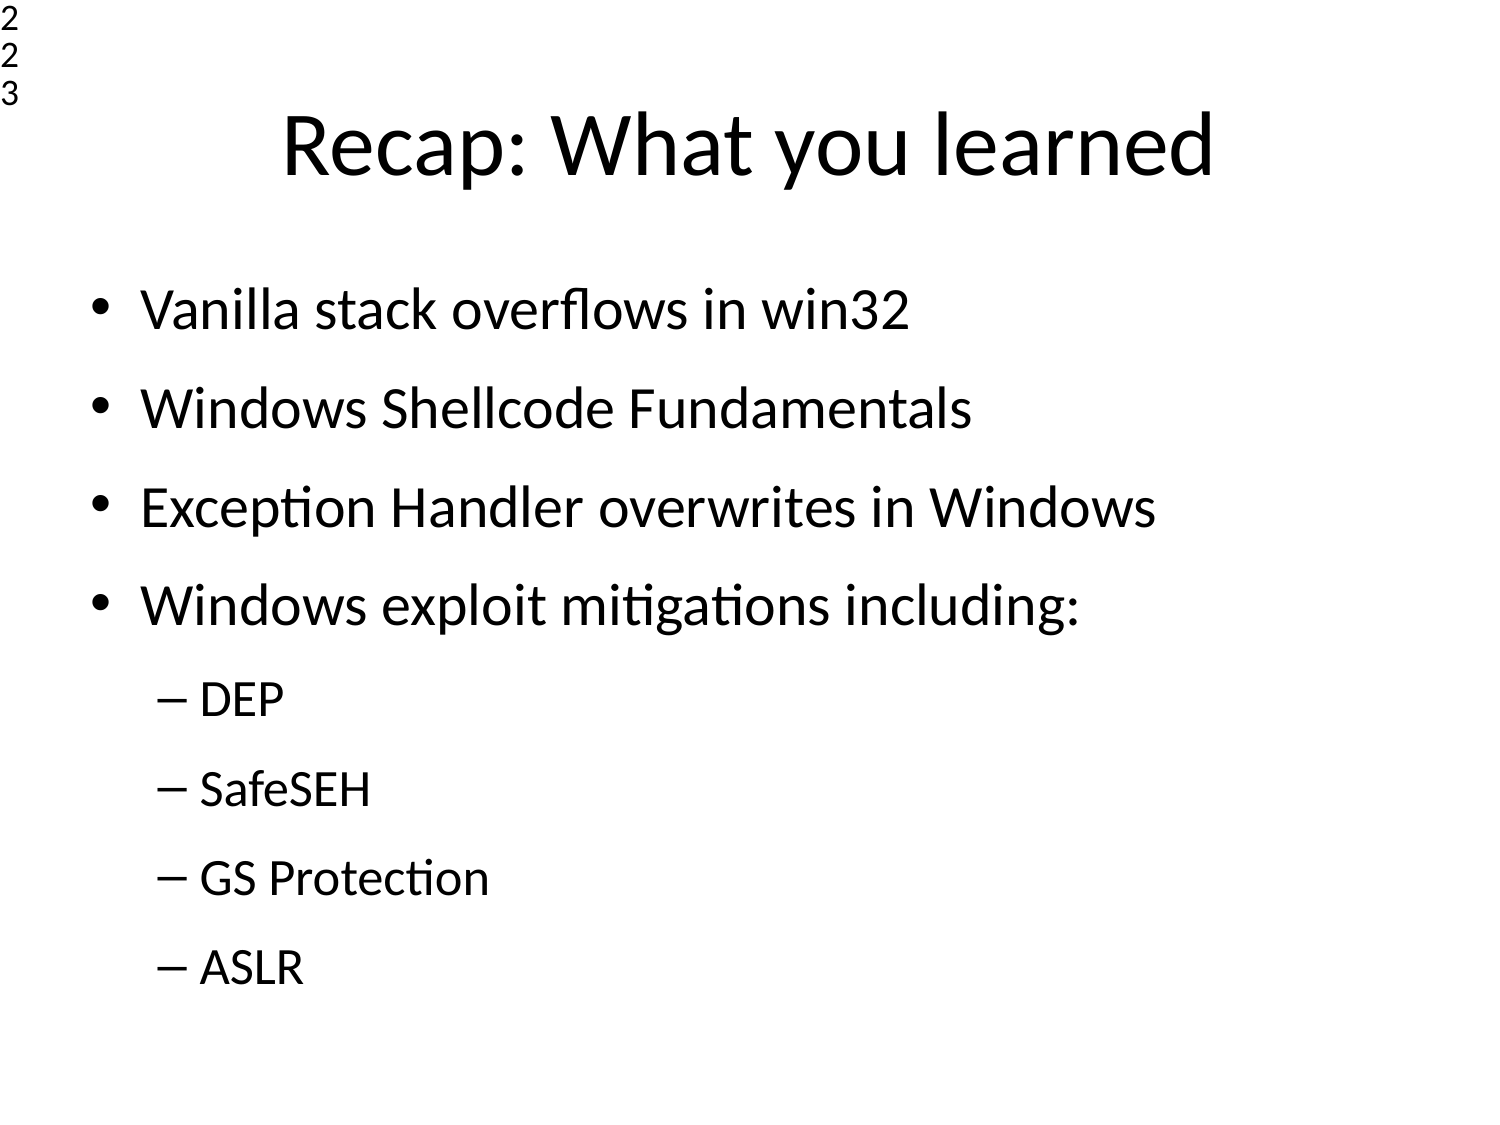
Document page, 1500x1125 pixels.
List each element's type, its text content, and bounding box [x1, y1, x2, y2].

list Vanilla stack overflows in win32 Windows Shellcode Fundamentals Exception Handler overwrites in Windows Windows exploit mitigations including: DEP SafeSEH GS Protection ASLR [75, 262, 1425, 1005]
title Recap: What you learned [75, 45, 1425, 233]
